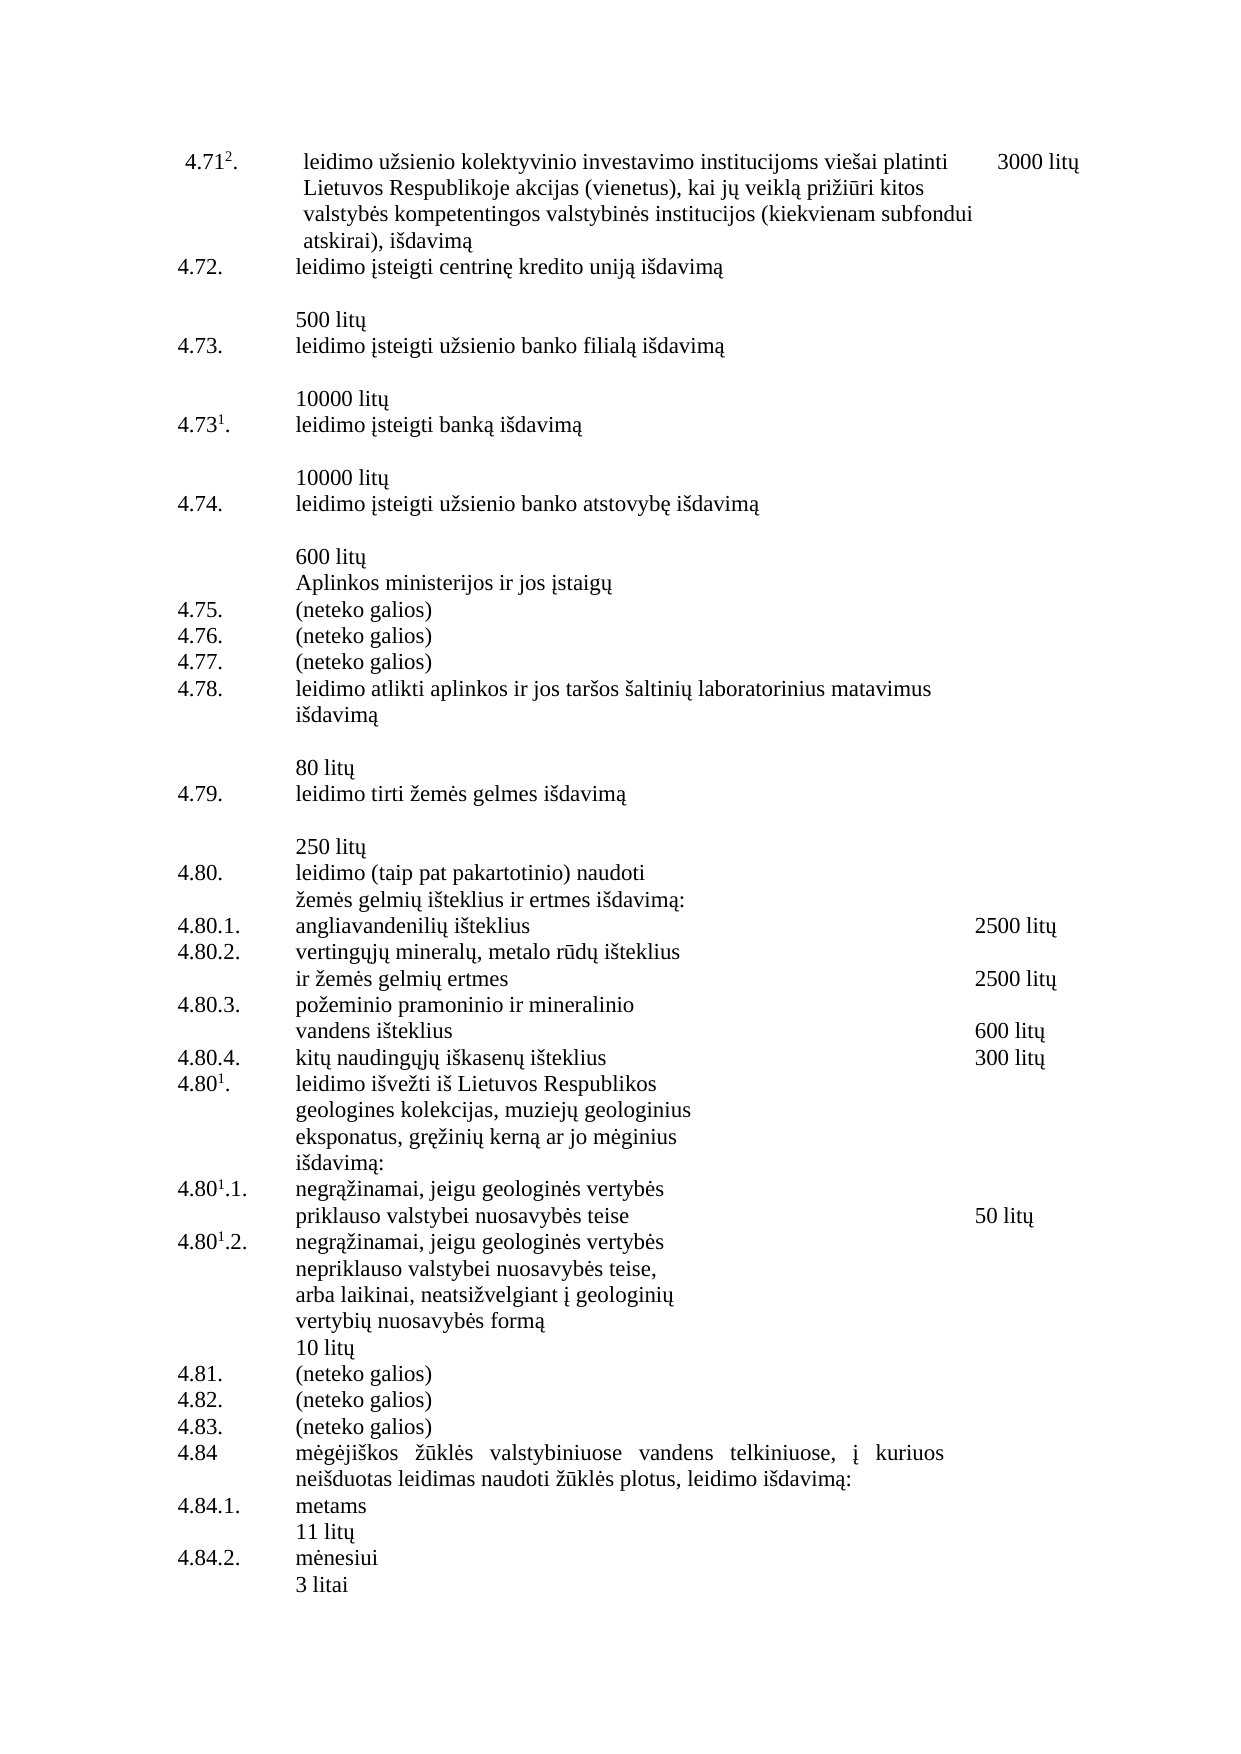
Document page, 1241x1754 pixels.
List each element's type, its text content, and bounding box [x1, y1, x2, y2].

text 4.80. leidimo (taip pat pakartotinio) naudoti [177, 859, 1122, 886]
text Aplinkos ministerijos ir jos įstaigų [177, 569, 945, 596]
text 4.80.1. angliavandenilių išteklius 2500 litų [177, 912, 1122, 938]
text 4.84.1. metams 11 litų [177, 1492, 945, 1544]
text žemės gelmių išteklius ir ertmes išdavimą: [177, 886, 1122, 912]
text ir žemės gelmių ertmes 2500 litų [177, 965, 1122, 991]
text 4.80.4. kitų naudingųjų iškasenų išteklius 300 litų [177, 1044, 1122, 1070]
text vertybių nuosavybės formą 10 litų [177, 1307, 945, 1360]
table_cell 3000 litų [986, 148, 1144, 253]
table_cell 4.712. [174, 148, 292, 253]
table_cell leidimo užsienio kolektyvinio investavimo institucijoms viešai platinti Lietuvos Respublikoje akcijas (vienetus), kai jų veiklą prižiūri kitos valstybės kompetentingos valstybinės institucijos (kiekvienam subfondui atskirai), išdavimą [292, 148, 986, 253]
text 4.801.1. negrąžinamai, jeigu geologinės vertybės [177, 1176, 1122, 1202]
text 4.801.2. negrąžinamai, jeigu geologinės vertybės [177, 1228, 1122, 1254]
text 4.74. leidimo įsteigti užsienio banko atstovybę išdavimą 600 litų [177, 490, 945, 569]
text priklauso valstybei nuosavybės teise 50 litų [177, 1202, 1122, 1228]
text vandens išteklius 600 litų [177, 1017, 1122, 1044]
text 4.72. leidimo įsteigti centrinę kredito uniją išdavimą 500 litų [177, 253, 945, 332]
text 4.80.2. vertingųjų mineralų, metalo rūdų išteklius [177, 938, 1122, 965]
text 4.78. leidimo atlikti aplinkos ir jos taršos šaltinių laboratorinius matavimus išdavimą 80 litų [177, 675, 945, 780]
text išdavimą: [177, 1149, 1122, 1176]
text 4.73. leidimo įsteigti užsienio banko filialą išdavimą 10000 litų [177, 332, 945, 411]
text 4.80.3. požeminio pramoninio ir mineralinio [177, 991, 1122, 1017]
text 4.77. (neteko galios) [177, 648, 945, 675]
text 4.731. leidimo įsteigti banką išdavimą 10000 litų [177, 411, 945, 490]
text eksponatus, gręžinių kerną ar jo mėginius [177, 1123, 1122, 1149]
text 4.79. leidimo tirti žemės gelmes išdavimą 250 litų [177, 780, 945, 859]
text 4.801. leidimo išvežti iš Lietuvos Respublikos [177, 1070, 1122, 1096]
text arba laikinai, neatsižvelgiant į geologinių [177, 1281, 1122, 1307]
text 4.81. (neteko galios) [177, 1360, 945, 1386]
text 4.84 mėgėjiškos žūklės valstybiniuose vandens telkiniuose, į kuriuos neišduotas leidimas naudoti žūklės plotus, leidimo išdavimą: [177, 1439, 945, 1492]
text 4.84.2. mėnesiui 3 litai [177, 1544, 945, 1597]
text nepriklauso valstybei nuosavybės teise, [177, 1254, 1122, 1281]
text 4.75. (neteko galios) [177, 596, 945, 622]
text 4.76. (neteko galios) [177, 622, 945, 648]
text 4.82. (neteko galios) [177, 1386, 945, 1413]
text 4.83. (neteko galios) [177, 1413, 945, 1439]
text geologines kolekcijas, muziejų geologinius [177, 1096, 1122, 1123]
